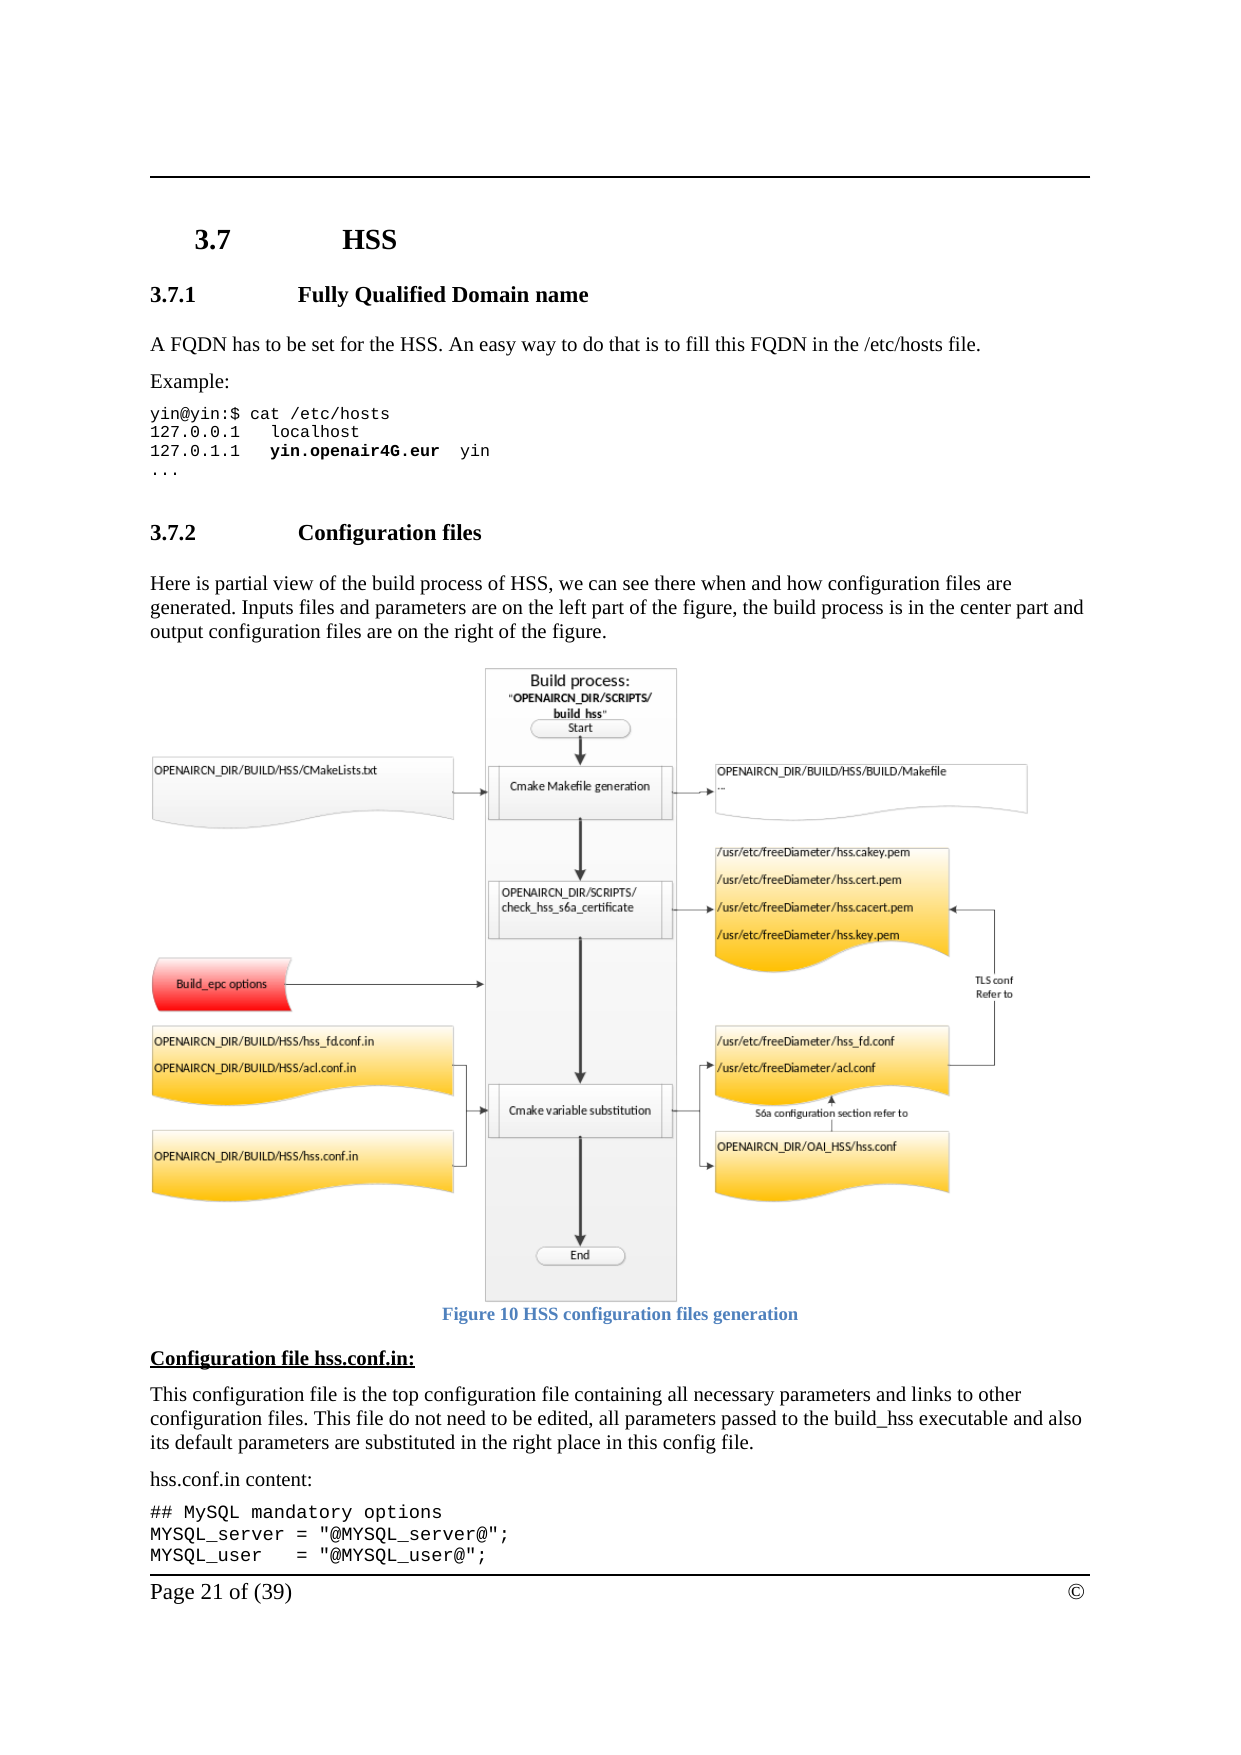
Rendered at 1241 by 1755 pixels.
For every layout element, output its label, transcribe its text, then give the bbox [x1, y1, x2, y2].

text hss.conf.in content: [150, 1467, 1090, 1491]
text Example: [150, 369, 1090, 393]
text MYSQL_user = "@MYSQL_user@"; [150, 1546, 1090, 1567]
text MYSQL_server = "@MYSQL_server@"; [150, 1524, 1090, 1546]
text A FQDN has to be set for the HSS. An easy way to do that is to fill this FQDN in the /etc/hosts file. [150, 332, 1090, 356]
text Here is partial view of the build process of HSS, we can see there when and how configuration files are generated. Inputs files and parameters are on the left part of the figure, the build process is in the center part and output configuration files are on the right of the figure. [150, 571, 1090, 643]
text Figure 10 HSS configuration files generation [150, 1303, 1090, 1324]
subtitle Fully Qualified Domain name [150, 281, 1090, 307]
text Configuration file hss.conf.in: [150, 1345, 1090, 1369]
subtitle HSS [194, 222, 1090, 256]
text yin@yin:$ cat /etc/hosts 127.0.0.1 localhost 127.0.1.1 yin.openair4G.eur yin ... [150, 405, 1090, 507]
subtitle Configuration files [150, 519, 1090, 546]
text This configuration file is the top configuration file containing all necessary parameters and links to other configuration files. This file do not need to be edited, all parameters passed to the build_hss executable and also its default parameters are substituted in the right place in this config file. [150, 1382, 1090, 1454]
text ## MySQL mandatory options [150, 1503, 1090, 1524]
